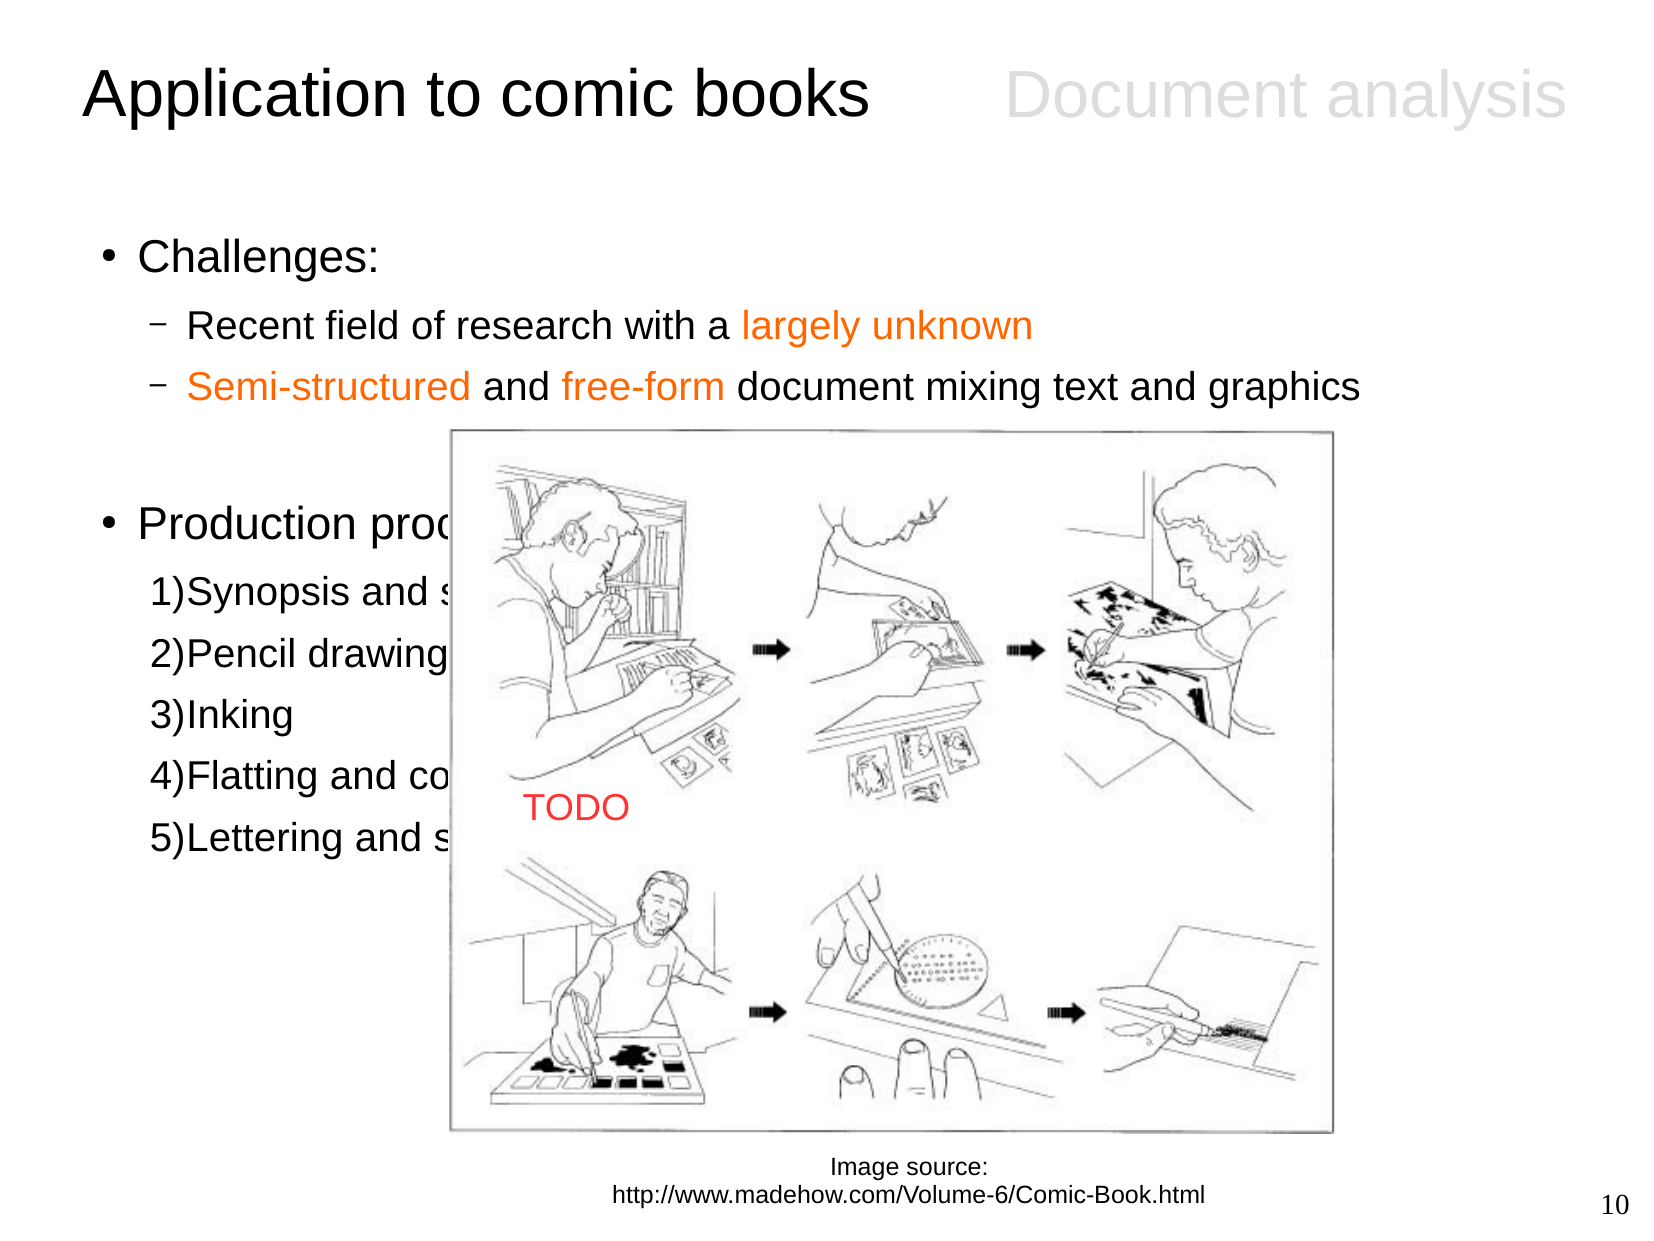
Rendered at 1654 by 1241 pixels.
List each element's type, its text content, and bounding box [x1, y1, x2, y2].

title Application to comic books [82, 47, 1571, 140]
text_box Image source: http://www.madehow.com/Volume-6/Comic-Book.html [543, 1145, 1276, 1241]
list Challenges: Recent field of research with a largely unknown Semi-structured and free-form document mixing text and graphics Production process Synopsis and scenario Pencil drawing Inking Flatting and colouring Lettering and sound effects [88, 231, 1565, 863]
picture [448, 428, 1336, 1134]
text_box TODO [507, 779, 733, 837]
